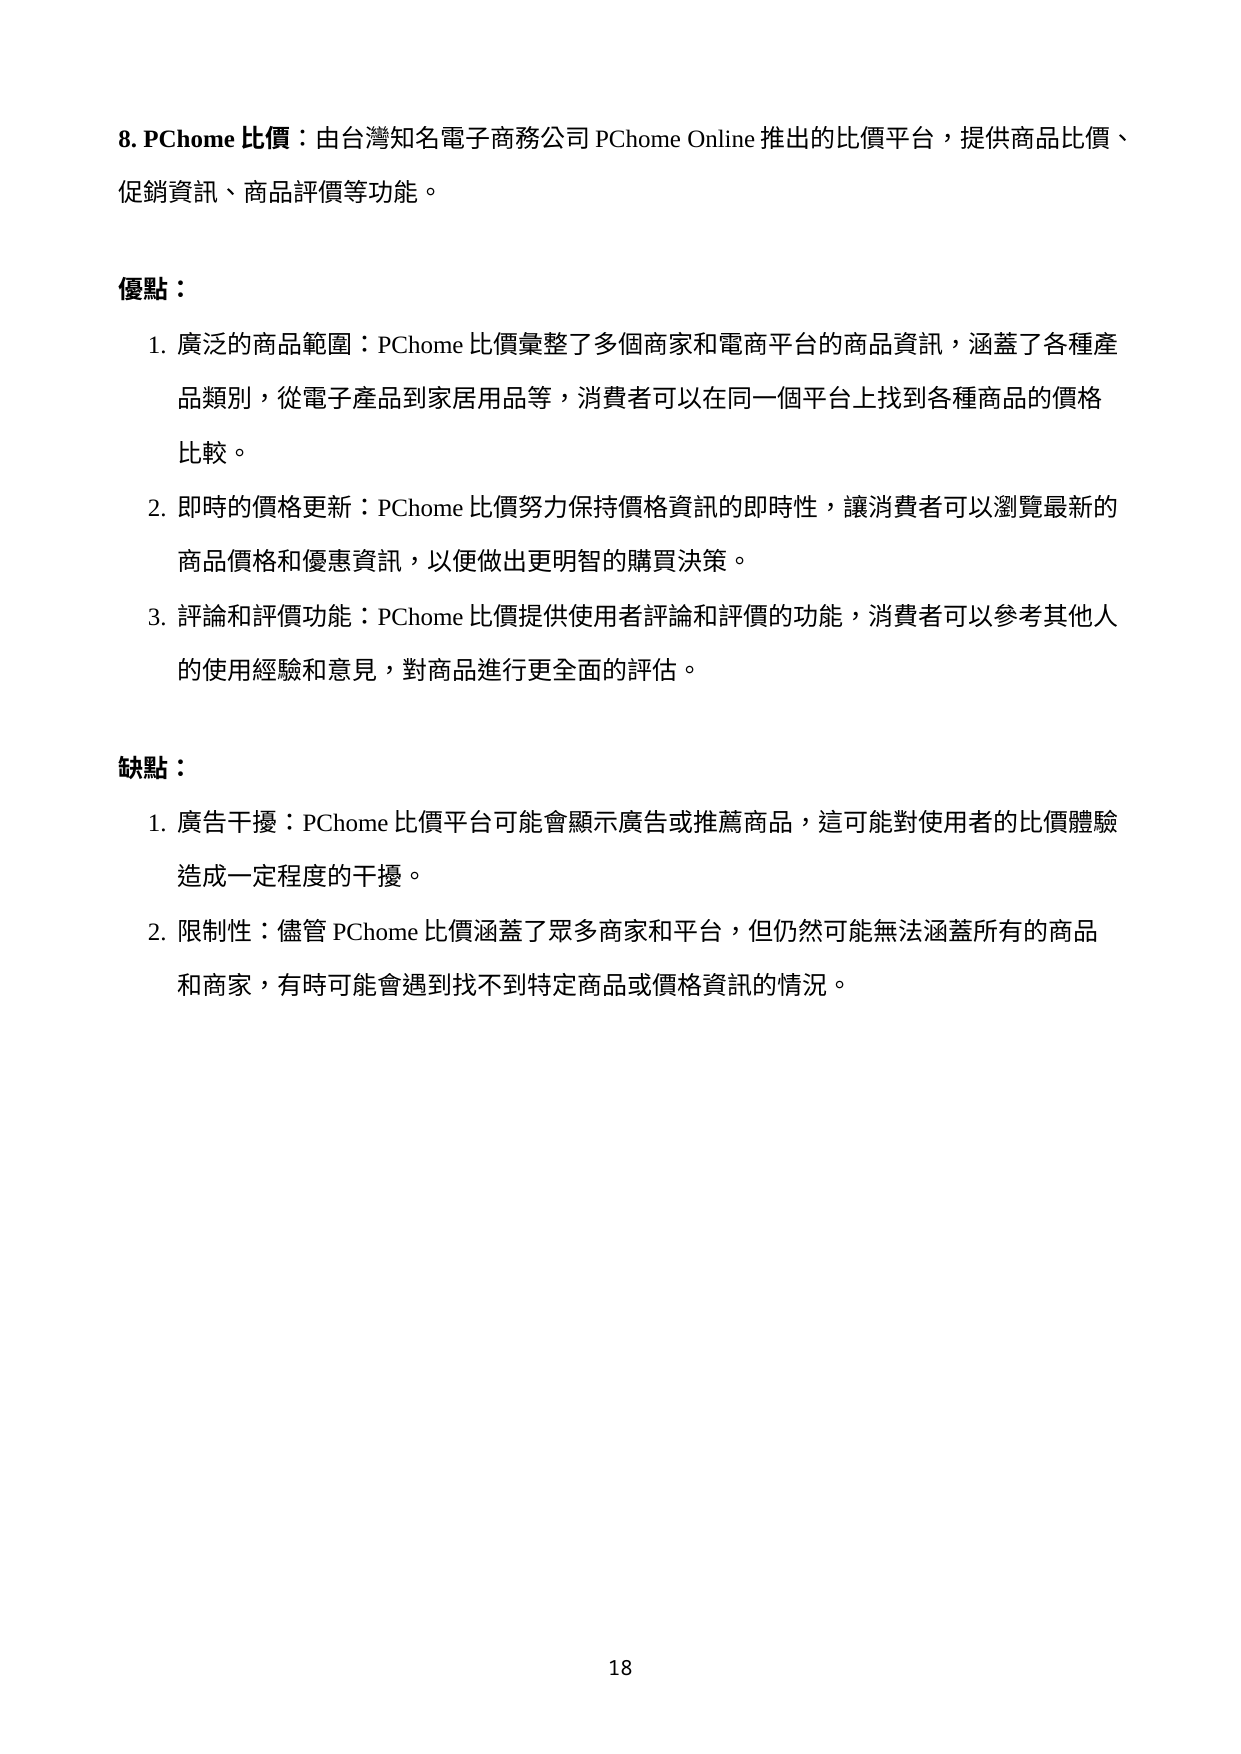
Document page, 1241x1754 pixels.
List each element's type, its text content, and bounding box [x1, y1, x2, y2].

list 限制性：儘管PChome比價涵蓋了眾多商家和平台，但仍然可能無法涵蓋所有的商品和商家，有時可能會遇到找不到特定商品或價格資訊的情況。 [148, 911, 1122, 1002]
list 廣泛的商品範圍：PChome比價彙整了多個商家和電商平台的商品資訊，涵蓋了各種產品類別，從電子產品到家居用品等，消費者可以在同一個平台上找到各種商品的價格比較。 [148, 324, 1122, 469]
text 8. PChome比價：由台灣知名電子商務公司PChome Online推出的比價平台，提供商品比價、促銷資訊、商品評價等功能。 [118, 118, 1122, 209]
list 即時的價格更新：PChome比價努力保持價格資訊的即時性，讓消費者可以瀏覽最新的商品價格和優惠資訊，以便做出更明智的購買決策。 [148, 487, 1122, 578]
list 評論和評價功能：PChome比價提供使用者評論和評價的功能，消費者可以參考其他人的使用經驗和意見，對商品進行更全面的評估。 [148, 596, 1122, 687]
text 優點： [118, 270, 1122, 306]
list 廣告干擾：PChome比價平台可能會顯示廣告或推薦商品，這可能對使用者的比價體驗造成一定程度的干擾。 [148, 802, 1122, 893]
text 缺點： [118, 748, 1122, 784]
